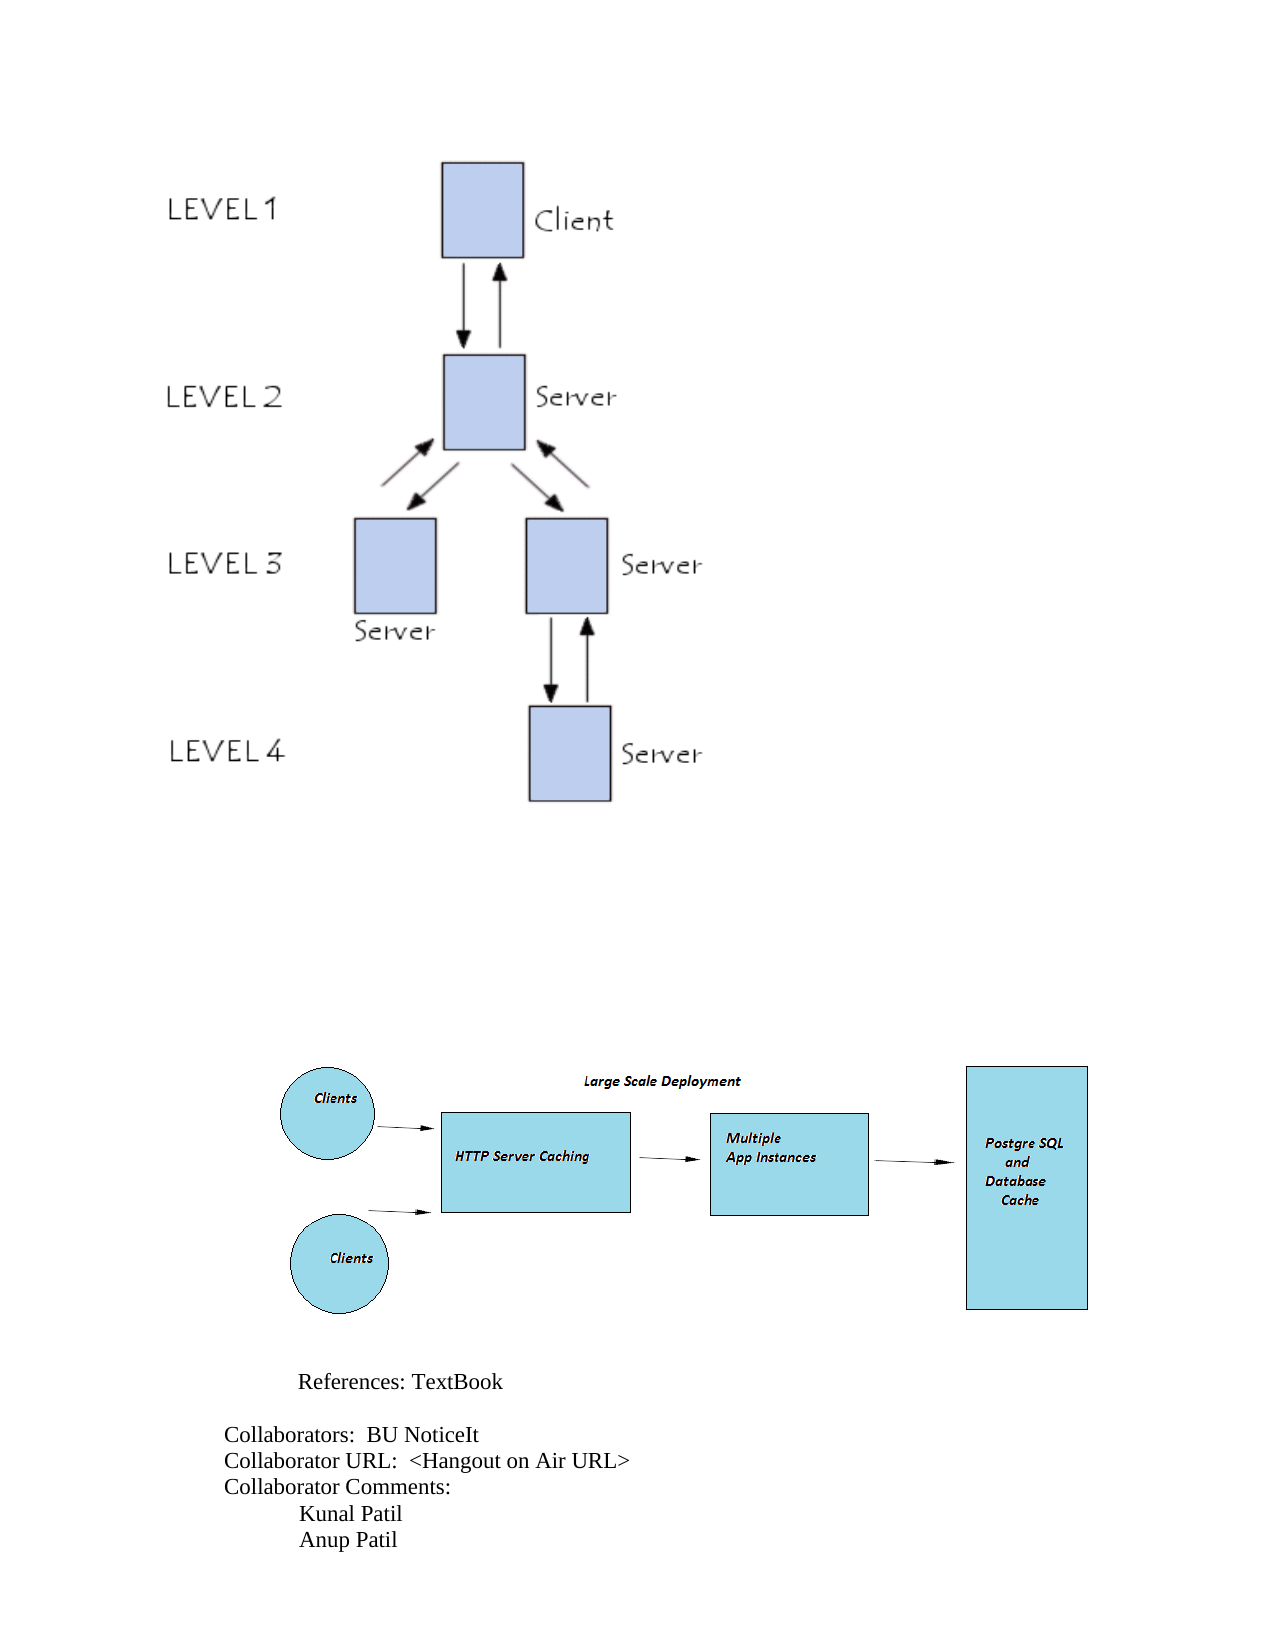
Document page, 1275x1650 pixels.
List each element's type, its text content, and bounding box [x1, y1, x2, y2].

list [150, 75, 1125, 823]
text Collaborator URL: <Hangout on Air URL> [224, 1447, 1125, 1473]
text Anup Patil [224, 1526, 1125, 1552]
text Collaborator Comments: [224, 1473, 1125, 1500]
picture [268, 1041, 1096, 1316]
picture [165, 152, 732, 808]
text Kunal Patil [224, 1500, 1125, 1526]
text Collaborators: BU NoticeIt [224, 1421, 1125, 1447]
text References: TextBook [298, 1368, 1125, 1394]
